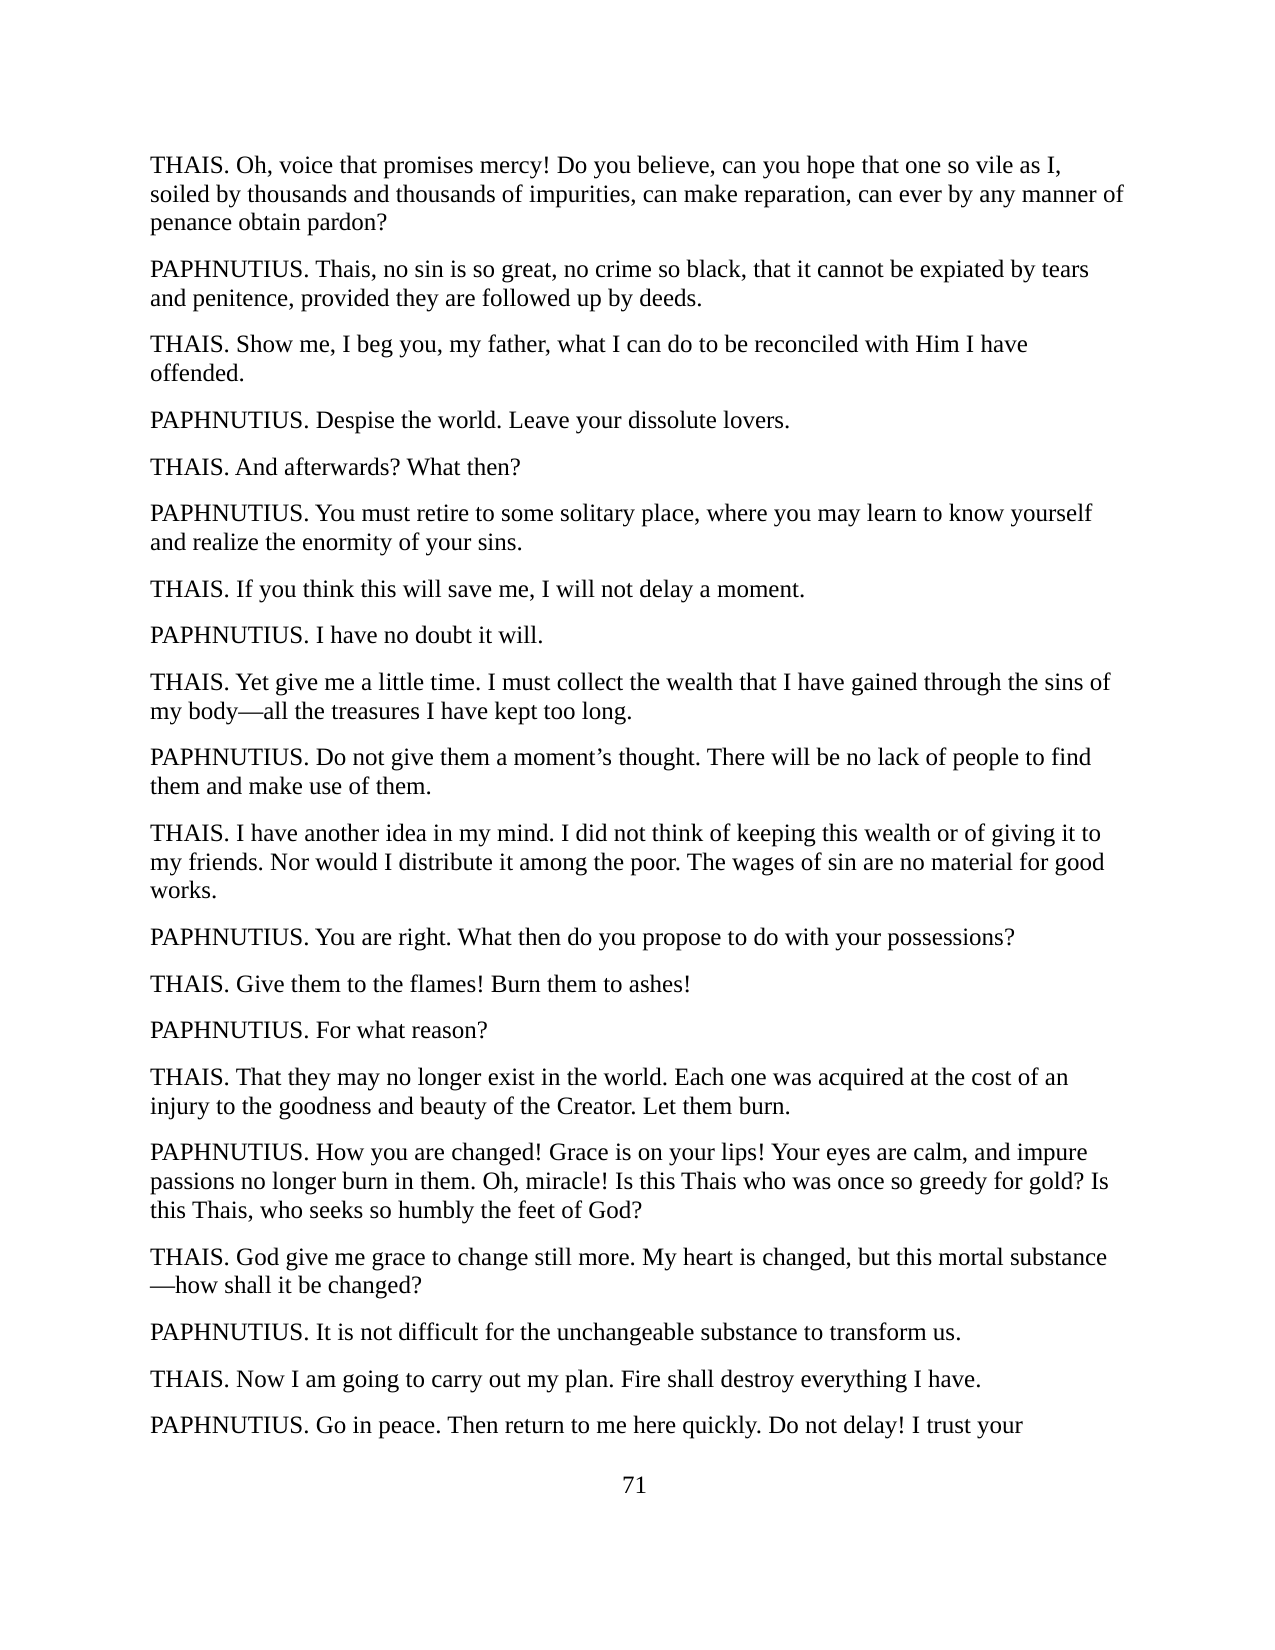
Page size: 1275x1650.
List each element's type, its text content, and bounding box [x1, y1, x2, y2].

text PAPHNUTIUS. You must retire to some solitary place, where you may learn to know yourself and realize the enormity of your sins. [150, 498, 1125, 556]
text THAIS. That they may no longer exist in the world. Each one was acquired at the cost of an injury to the goodness and beauty of the Creator. Let them burn. [150, 1062, 1125, 1119]
text THAIS. If you think this will save me, I will not delay a moment. [150, 574, 1125, 602]
text PAPHNUTIUS. Despise the world. Leave your dissolute lovers. [150, 405, 1125, 434]
text PAPHNUTIUS. It is not difficult for the unchangeable substance to transform us. [150, 1317, 1125, 1346]
text THAIS. Show me, I beg you, my father, what I can do to be reconciled with Him I have offended. [150, 329, 1125, 387]
text PAPHNUTIUS. You are right. What then do you propose to do with your possessions? [150, 922, 1125, 951]
text THAIS. Oh, voice that promises mercy! Do you believe, can you hope that one so vile as I, soiled by thousands and thousands of impurities, can make reparation, can ever by any manner of penance obtain pardon? [150, 150, 1125, 236]
text THAIS. Yet give me a little time. I must collect the wealth that I have gained through the sins of my body—all the treasures I have kept too long. [150, 667, 1125, 724]
text THAIS. Give them to the flames! Burn them to ashes! [150, 969, 1125, 997]
text THAIS. Now I am going to carry out my plan. Fire shall destroy everything I have. [150, 1364, 1125, 1392]
text THAIS. I have another idea in my mind. I did not think of keeping this wealth or of giving it to my friends. Nor would I distribute it among the poor. The wages of sin are no material for good works. [150, 818, 1125, 904]
text PAPHNUTIUS. For what reason? [150, 1015, 1125, 1044]
text PAPHNUTIUS. Do not give them a moment’s thought. There will be no lack of people to find them and make use of them. [150, 742, 1125, 800]
text PAPHNUTIUS. I have no doubt it will. [150, 620, 1125, 649]
text THAIS. And afterwards? What then? [150, 452, 1125, 480]
text PAPHNUTIUS. Go in peace. Then return to me here quickly. Do not delay! I trust your [150, 1410, 1125, 1439]
text THAIS. God give me grace to change still more. My heart is changed, but this mortal substance—how shall it be changed? [150, 1242, 1125, 1299]
text PAPHNUTIUS. How you are changed! Grace is on your lips! Your eyes are calm, and impure passions no longer burn in them. Oh, miracle! Is this Thais who was once so greedy for gold? Is this Thais, who seeks so humbly the feet of God? [150, 1137, 1125, 1224]
text PAPHNUTIUS. Thais, no sin is so great, no crime so black, that it cannot be expiated by tears and penitence, provided they are followed up by deeds. [150, 254, 1125, 312]
